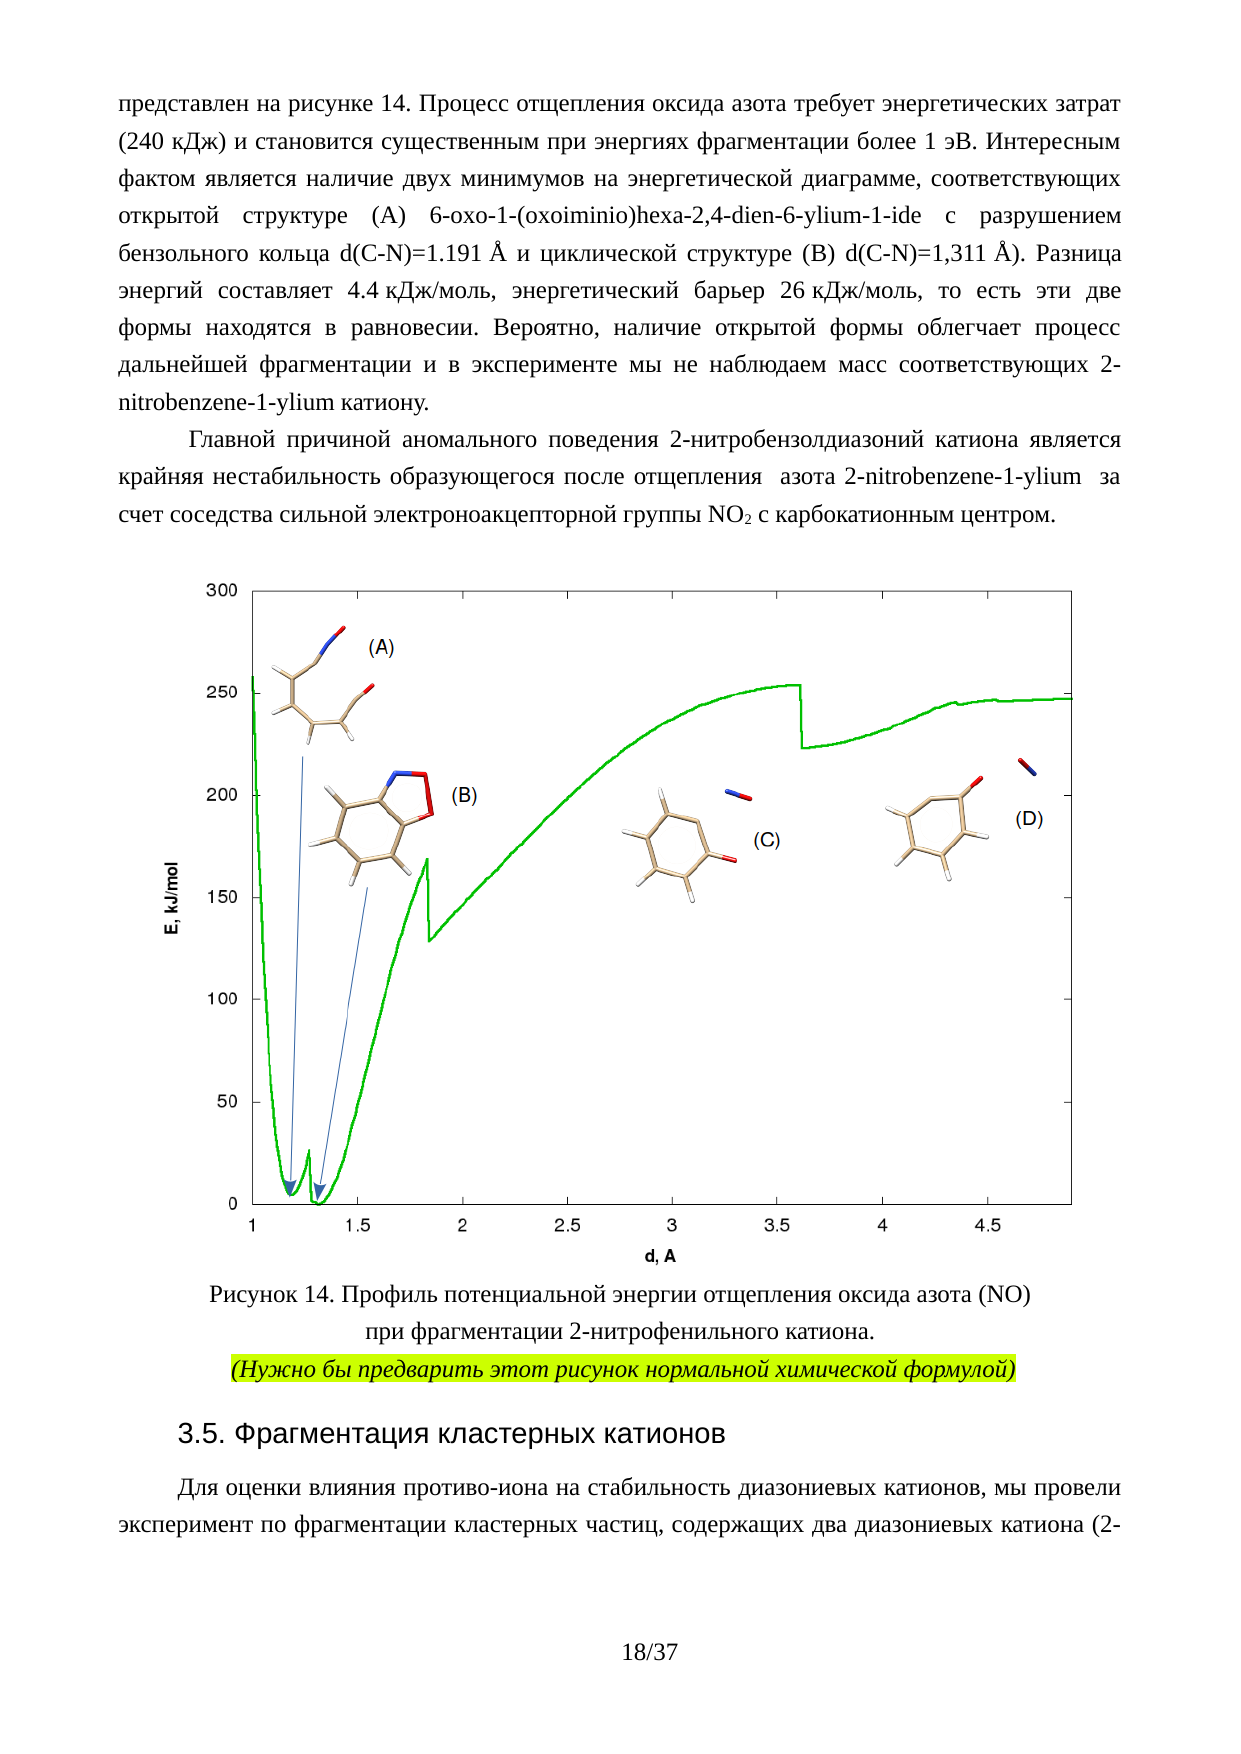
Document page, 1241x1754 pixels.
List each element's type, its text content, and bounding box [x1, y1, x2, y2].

text (Нужно бы предварить этот рисунок нормальной химической формулой) [118, 1354, 1122, 1382]
text представлен на рисунке 14. Процесс отщепления оксида азота требует энергетических затрат (240 кДж) и становится существенным при энергиях фрагментации более 1 эВ. Интересным фактом является наличие двух минимумов на энергетической диаграмме, соответствующих открытой структуре (А) 6-oxo-1-(oxoiminio)hexa-2,4-dien-6-ylium-1-ide с разрушением бензольного кольца d(C-N)=1.191 Å и циклической структуре (B) d(C-N)=1,311 Å). Разница энергий составляет 4.4 кДж/моль, энергетический барьер 26 кДж/моль, то есть эти две формы находятся в равновесии. Вероятно, наличие открытой формы облегчает процесс дальнейшей фрагментации и в эксперименте мы не наблюдаем масс соответствующих 2-nitrobenzene-1-ylium катиону. [118, 88, 1122, 416]
subtitle 3.5. Фрагментация кластерных катионов [177, 1416, 1122, 1449]
text при фрагментации 2-нитрофенильного катиона. [118, 1316, 1122, 1345]
text Для оценки влияния противо-иона на стабильность диазониевых катионов, мы провели эксперимент по фрагментации кластерных частиц, содержащих два диазониевых катиона (2- [118, 1472, 1122, 1538]
text Рисунок 14. Профиль потенциальной энергии отщепления оксида азота (NO) [118, 1279, 1122, 1308]
text Главной причиной аномального поведения 2-нитробензолдиазоний катиона является крайняя нестабильность образующегося после отщепления азота 2-nitrobenzene-1-ylium за счет соседства сильной электроноакцепторной группы NO2 с карбокатионным центром. [118, 424, 1122, 527]
picture [153, 573, 1087, 1271]
